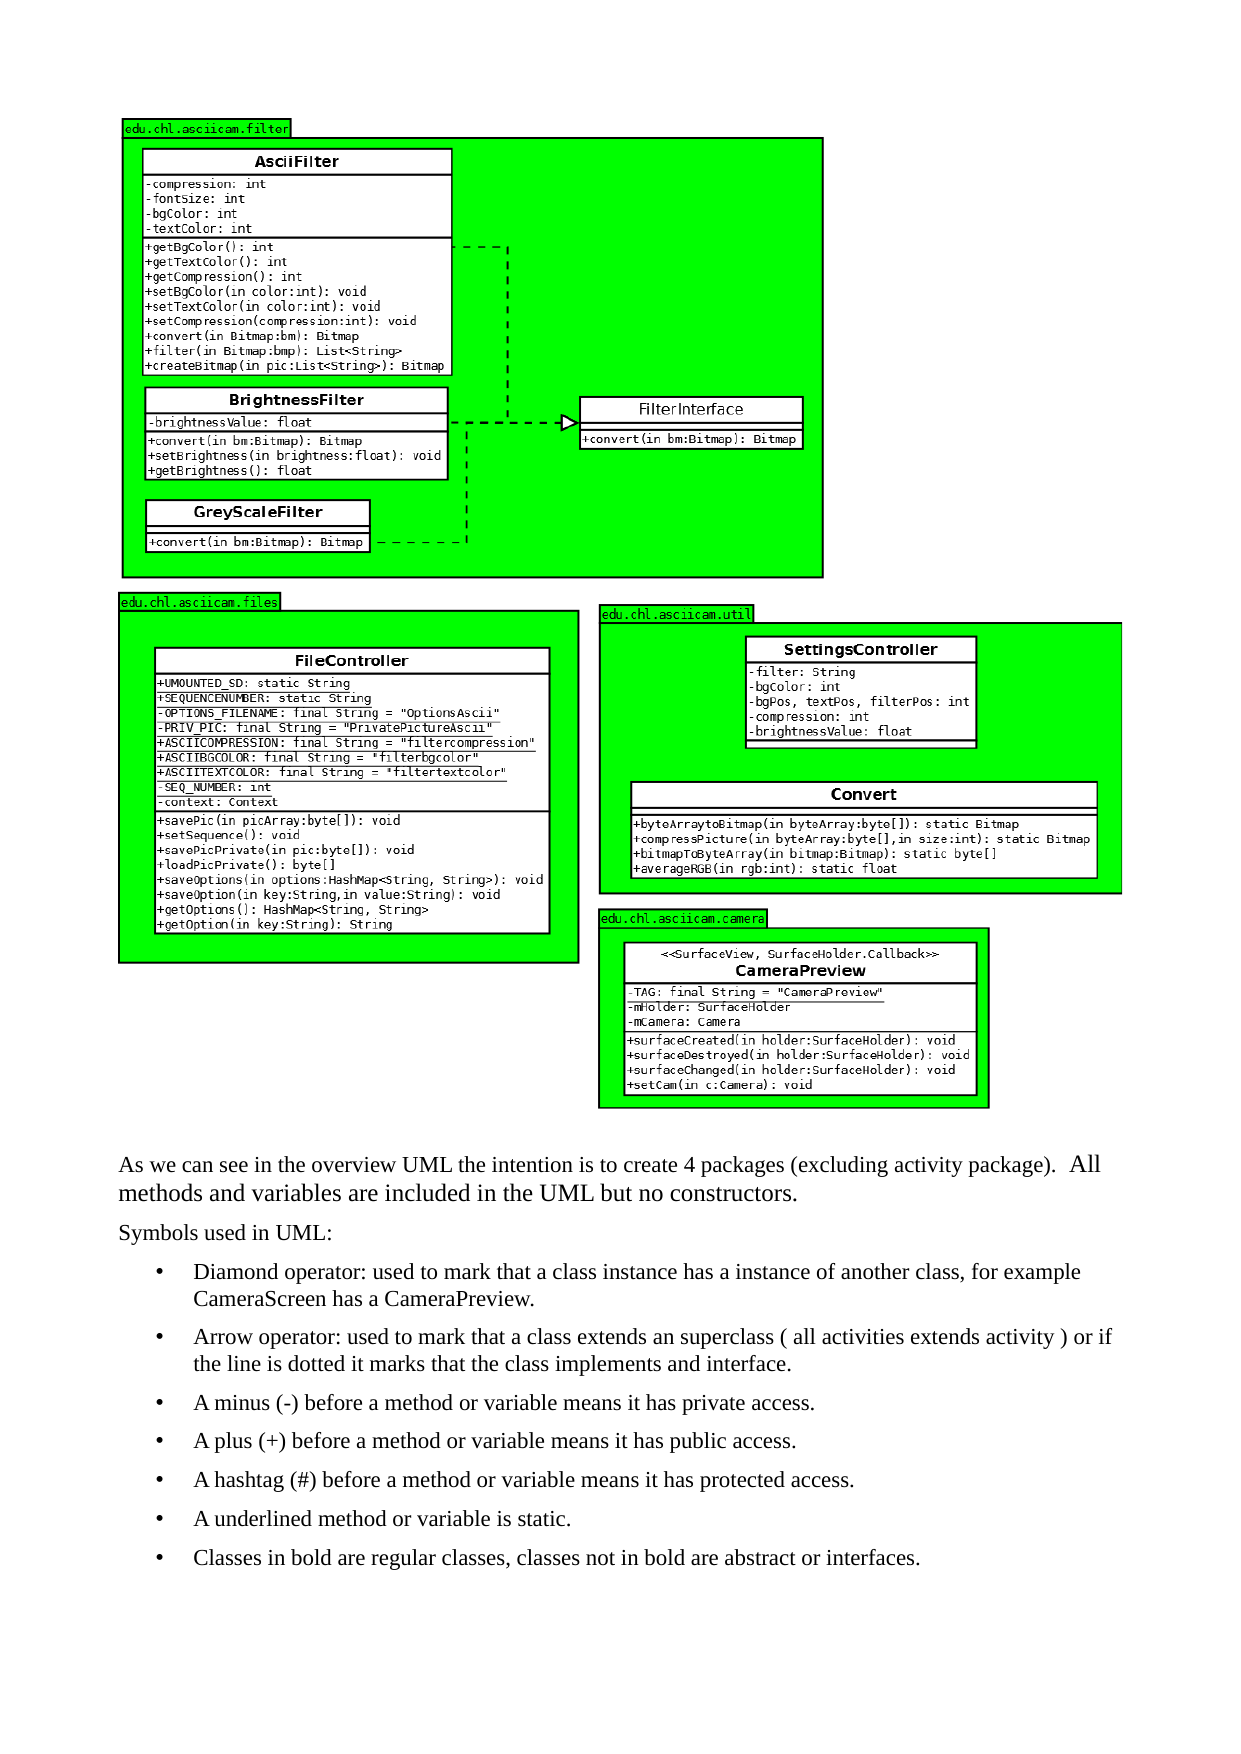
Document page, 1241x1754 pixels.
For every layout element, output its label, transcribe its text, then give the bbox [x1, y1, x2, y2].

text As we can see in the overview UML the intention is to create 4 packages (excluding activity package). All methods and variables are included in the UML but no constructors. [118, 1149, 1122, 1207]
text Symbols used in UML: [118, 1219, 1122, 1246]
picture [118, 118, 1123, 1109]
list Diamond operator: used to mark that a class instance has a instance of another class, for example CameraScreen has a CameraPreview. [156, 1258, 1122, 1311]
list A hashtag (#) before a method or variable means it has protected access. [156, 1466, 1122, 1493]
list A minus (-) before a method or variable means it has private access. [156, 1389, 1122, 1415]
list Arrow operator: used to mark that a class extends an superclass ( all activities extends activity ) or if the line is dotted it marks that the class implements and interface. [156, 1323, 1122, 1376]
list A plus (+) before a method or variable means it has public access. [156, 1427, 1122, 1454]
list A underlined method or variable is static. [156, 1505, 1122, 1532]
list Classes in bold are regular classes, classes not in bold are abstract or interfaces. [156, 1544, 1122, 1570]
